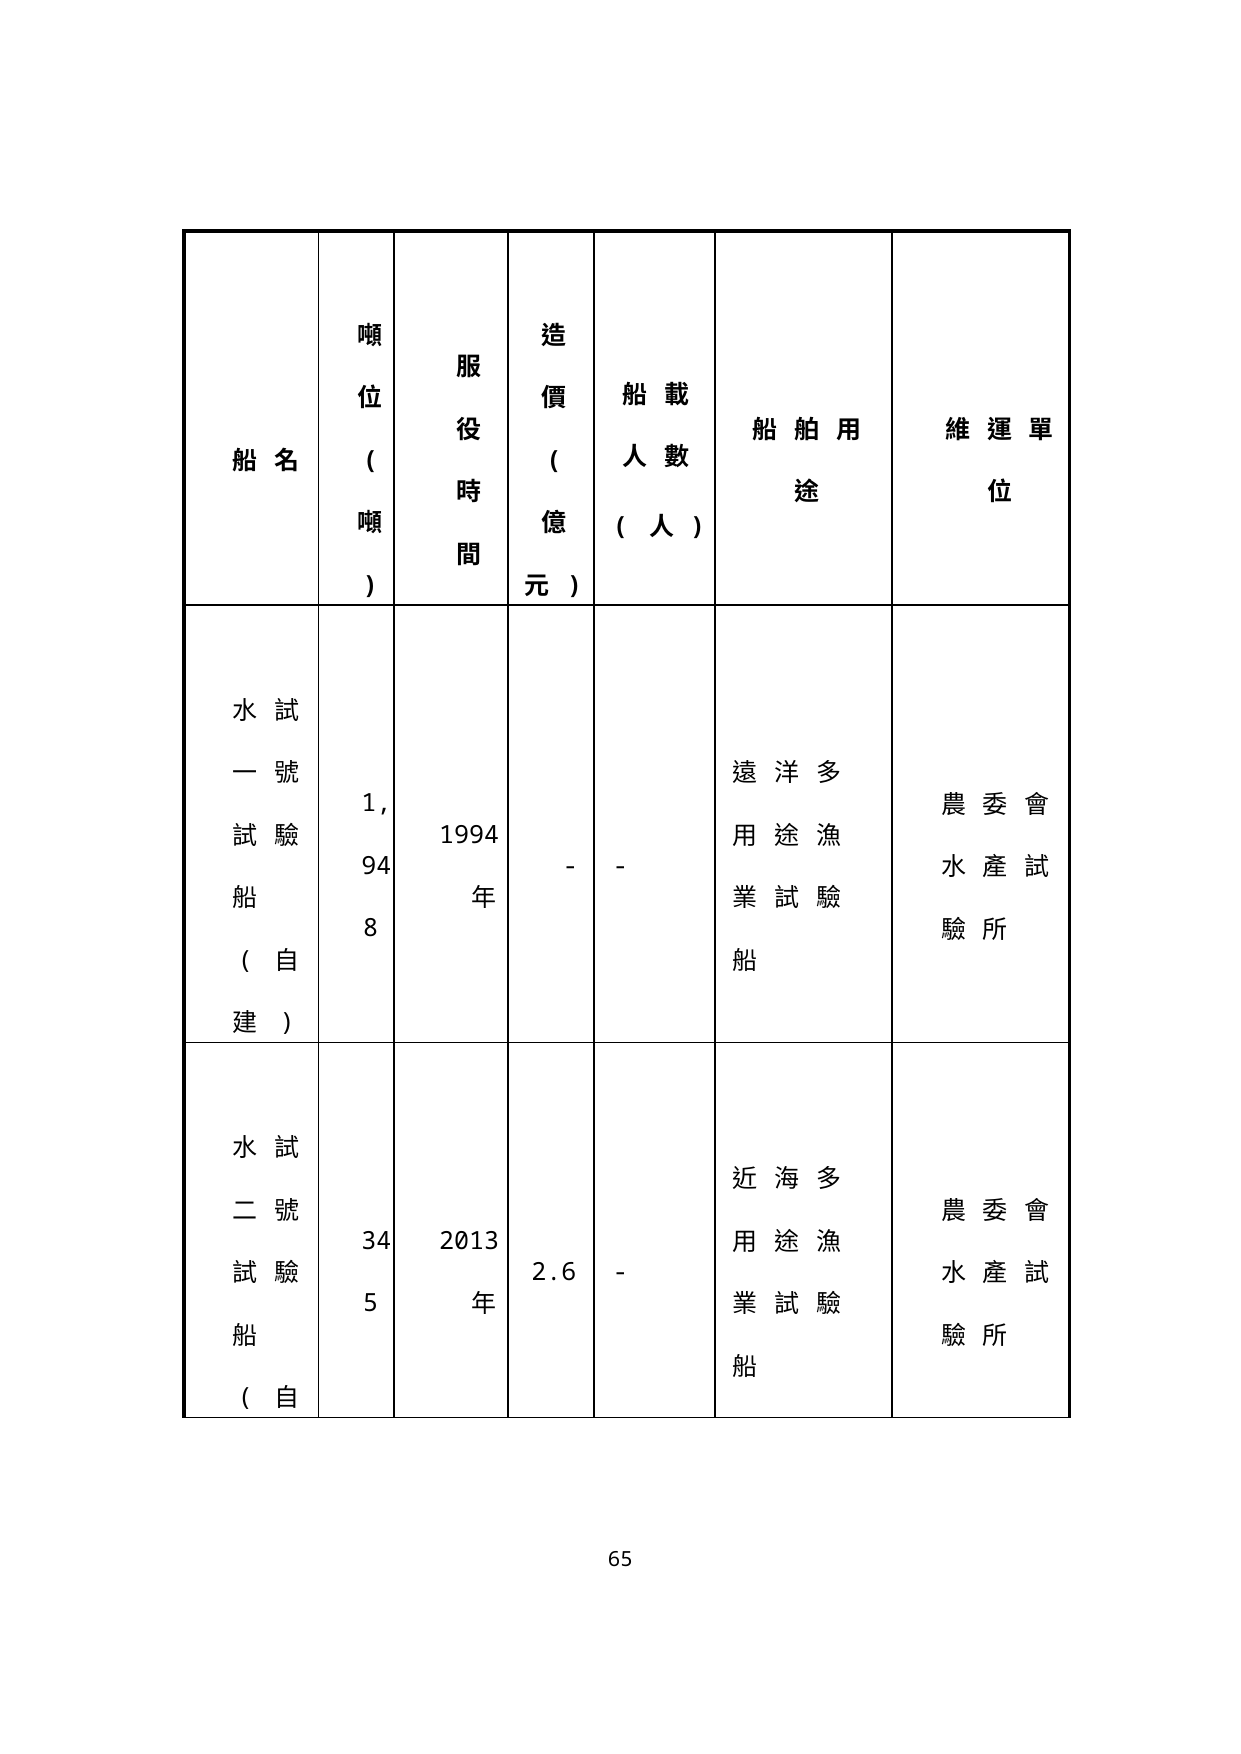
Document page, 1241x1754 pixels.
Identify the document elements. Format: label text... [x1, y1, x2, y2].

table_cell 近海多用途漁業試驗船 [716, 1043, 891, 1417]
table_header 造價 (億元) [509, 233, 593, 604]
table_cell - [595, 606, 714, 1042]
table_cell - [595, 1043, 714, 1417]
table_cell 1994年 [395, 606, 507, 1042]
table_cell 2013年 [395, 1043, 507, 1417]
table_cell 遠洋多用途漁業試驗船 [716, 606, 891, 1042]
table_cell 345 [319, 1043, 393, 1417]
table_cell 1,948 [319, 606, 393, 1042]
table_cell - [509, 606, 593, 1042]
table_cell 2.6 [509, 1043, 593, 1417]
table_cell 水試二號試驗船(自 [186, 1043, 318, 1417]
table_header 服役時間 [395, 233, 507, 604]
table_header 船載人數 (人) [595, 233, 714, 604]
table_header 噸位 (噸) [319, 233, 393, 604]
table_cell 農委會水產試驗所 [893, 606, 1068, 1042]
table_header 船名 [186, 233, 318, 604]
table_header 維運單位 [893, 233, 1068, 604]
table_cell 水試一號試驗船(自建) [186, 606, 318, 1042]
table_cell 農委會水產試驗所 [893, 1043, 1068, 1417]
table_header 船舶用途 [716, 233, 891, 604]
